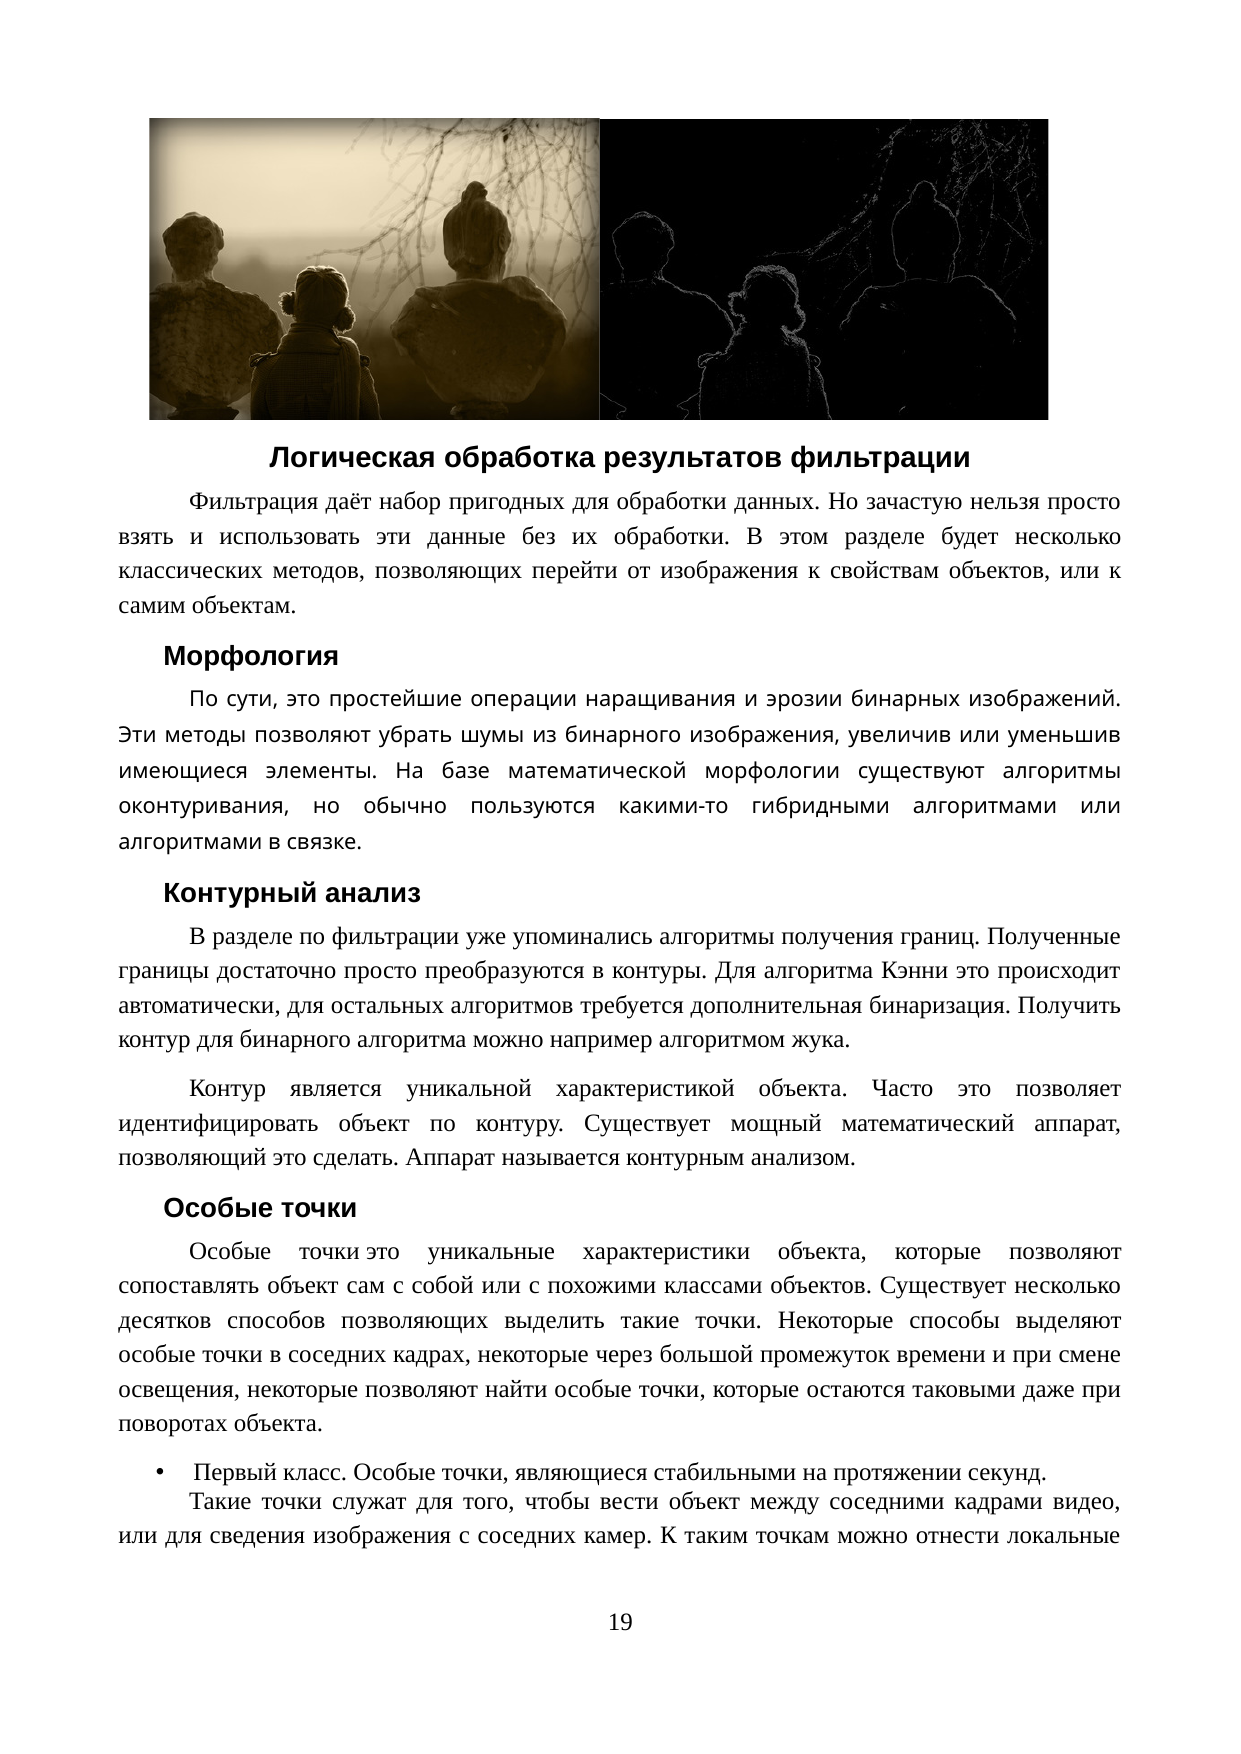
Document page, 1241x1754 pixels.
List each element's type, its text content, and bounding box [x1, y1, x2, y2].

subtitle Морфология [163, 639, 1122, 671]
text Контур является уникальной характеристикой объекта. Часто это позволяет идентифицировать объект по контуру. Существует мощный математический аппарат, позволяющий это сделать. Аппарат называется контурным анализом. [118, 1073, 1122, 1171]
subtitle Особые точки [163, 1191, 1122, 1223]
text Особые точки это уникальные характеристики объекта, которые позволяют сопоставлять объект сам с собой или с похожими классами объектов. Существует несколько десятков способов позволяющих выделить такие точки. Некоторые способы выделяют особые точки в соседних кадрах, некоторые через большой промежуток времени и при смене освещения, некоторые позволяют найти особые точки, которые остаются таковыми даже при поворотах объекта. [118, 1236, 1122, 1437]
list Первый класс. Особые точки, являющиеся стабильными на протяжении секунд. [156, 1457, 1122, 1486]
text Такие точки служат для того, чтобы вести объект между соседними кадрами видео, или для сведения изображения с соседних камер. К таким точкам можно отнести локальные [118, 1486, 1122, 1549]
picture [149, 118, 1049, 420]
text По сути, это простейшие операции наращивания и эрозии бинарных изображений. Эти методы позволяют убрать шумы из бинарного изображения, увеличив или уменьшив имеющиеся элементы. На базе математической морфологии существуют алгоритмы оконтуривания, но обычно пользуются какими-то гибридными алгоритмами или алгоритмами в связке. [118, 683, 1122, 856]
subtitle Логическая обработка результатов фильтрации [118, 440, 1122, 474]
subtitle Контурный анализ [163, 876, 1122, 908]
text Фильтрация даёт набор пригодных для обработки данных. Но зачастую нельзя просто взять и использовать эти данные без их обработки. В этом разделе будет несколько классических методов, позволяющих перейти от изображения к свойствам объектов, или к самим объектам. [118, 486, 1122, 618]
text В разделе по фильтрации уже упоминались алгоритмы получения границ. Полученные границы достаточно просто преобразуются в контуры. Для алгоритма Кэнни это происходит автоматически, для остальных алгоритмов требуется дополнительная бинаризация. Получить контур для бинарного алгоритма можно например алгоритмом жука. [118, 921, 1122, 1053]
